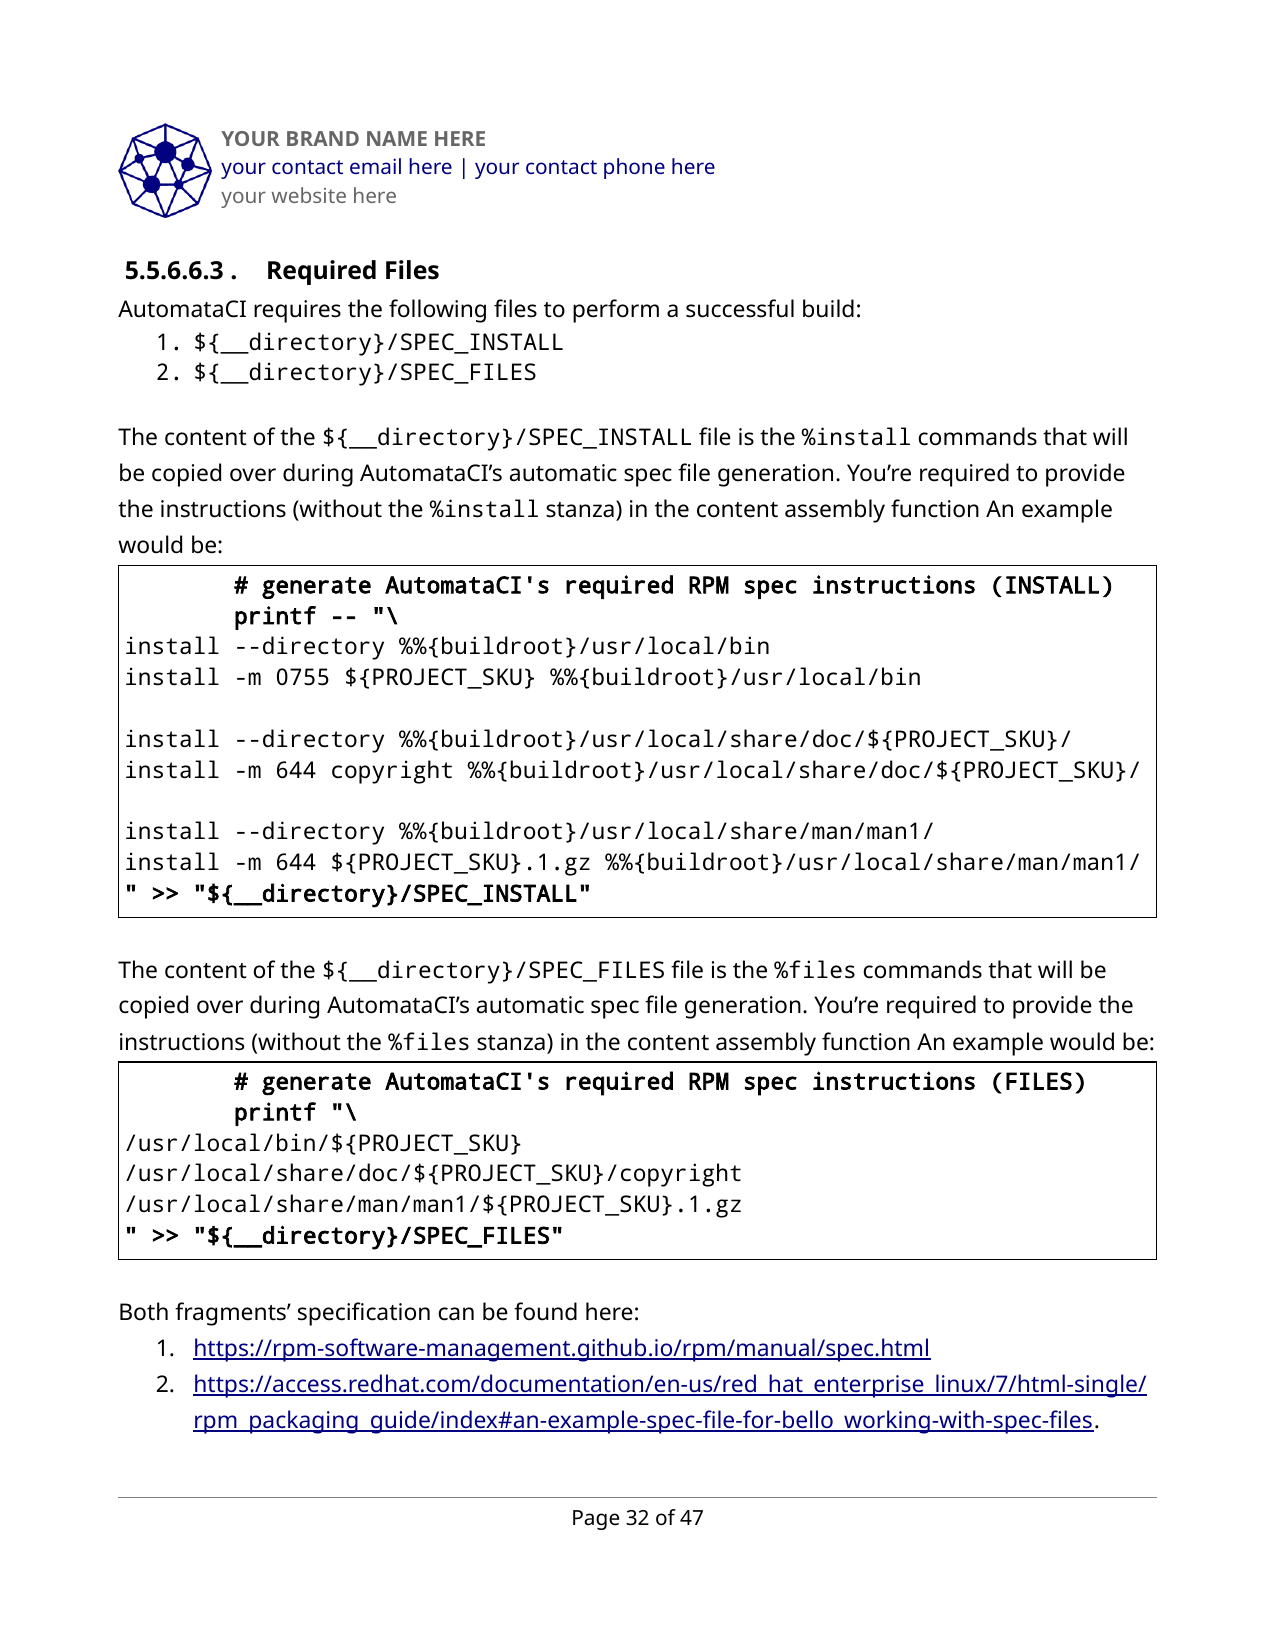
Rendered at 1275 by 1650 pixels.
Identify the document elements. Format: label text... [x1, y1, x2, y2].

text The content of the ${__directory}/SPEC_FILES file is the %files commands that will be copied over during AutomataCI’s automatic spec file generation. You’re required to provide the instructions (without the %files stanza) in the content assembly function An example would be: [118, 953, 1157, 1057]
table_header # generate AutomataCI's required RPM spec instructions (INSTALL) printf -- "\ install --directory %%{buildroot}/usr/local/bin install -m 0755 ${PROJECT_SKU} %%{buildroot}/usr/local/bin install --directory %%{buildroot}/usr/local/share/doc/${PROJECT_SKU}/ install -m 644 copyright %%{buildroot}/usr/local/share/doc/${PROJECT_SKU}/ install --directory %%{buildroot}/usr/local/share/man/man1/ install -m 644 ${PROJECT_SKU}.1.gz %%{buildroot}/usr/local/share/man/man1/ " >> "${__directory}/SPEC_INSTALL" [119, 566, 1156, 917]
list ${__directory}/SPEC_FILES [156, 359, 1157, 386]
picture [118, 123, 212, 218]
text Both fragments’ specification can be found here: [118, 1296, 1157, 1327]
text AutomataCI requires the following files to perform a successful build: [118, 293, 1157, 324]
list ${__directory}/SPEC_INSTALL [156, 329, 1157, 356]
list https://rpm-software-management.github.io/rpm/manual/spec.html [156, 1332, 1157, 1363]
subtitle Required Files [118, 253, 1157, 287]
text The content of the ${__directory}/SPEC_INSTALL file is the %install commands that will be copied over during AutomataCI’s automatic spec file generation. You’re required to provide the instructions (without the %install stanza) in the content assembly function An example would be: [118, 421, 1157, 560]
list https://access.redhat.com/documentation/en-us/red_hat_enterprise_linux/7/html-single/rpm_packaging_guide/index#an-example-spec-file-for-bello_working-with-spec-files. [156, 1368, 1157, 1435]
table_header # generate AutomataCI's required RPM spec instructions (FILES) printf "\ /usr/local/bin/${PROJECT_SKU} /usr/local/share/doc/${PROJECT_SKU}/copyright /usr/local/share/man/man1/${PROJECT_SKU}.1.gz " >> "${__directory}/SPEC_FILES" [119, 1063, 1156, 1259]
